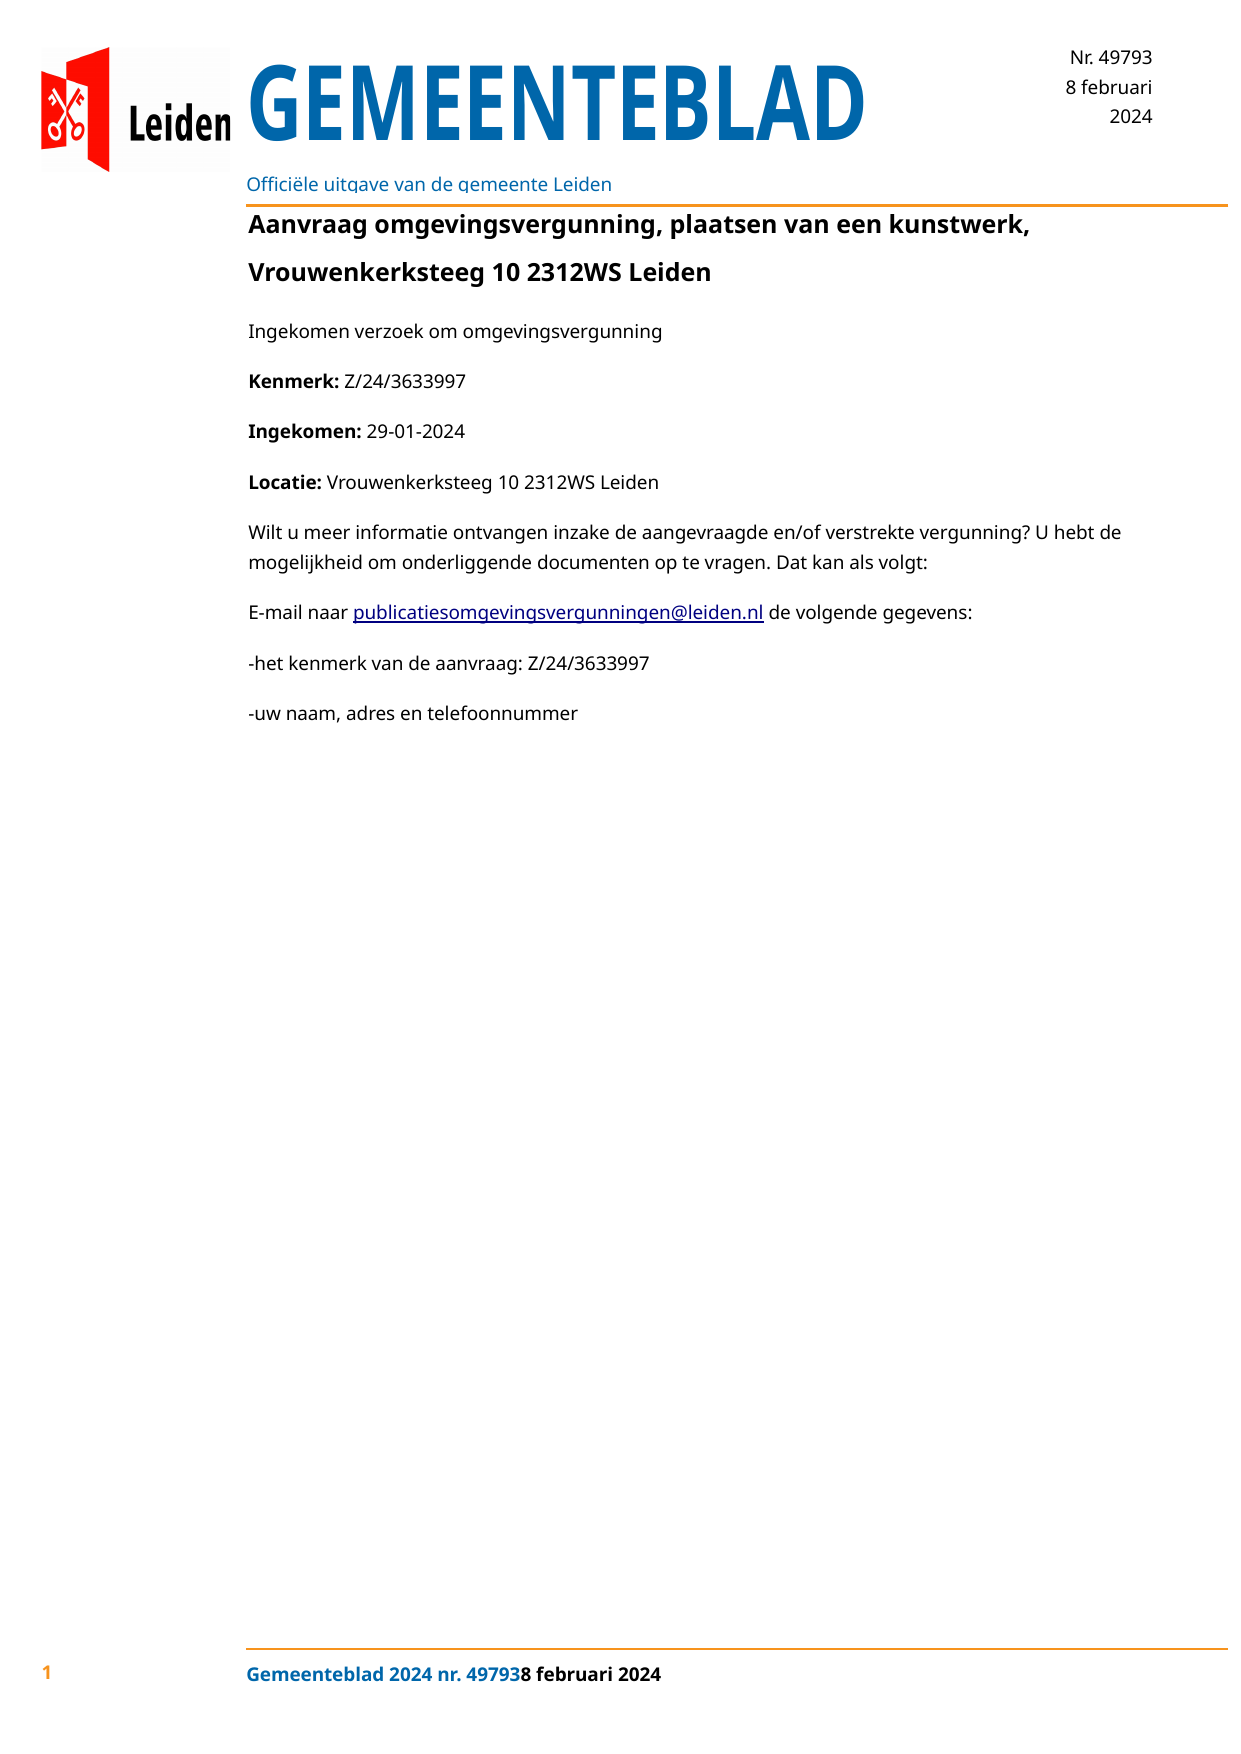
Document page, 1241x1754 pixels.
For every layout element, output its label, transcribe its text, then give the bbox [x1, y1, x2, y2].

text Kenmerk: Z/24/3633997 [248, 368, 1152, 394]
text Wilt u meer informatie ontvangen inzake de aangevraagde en/of verstrekte vergunning? U hebt de mogelijkheid om onderliggende documenten op te vragen. Dat kan als volgt: [248, 519, 1152, 575]
text Aanvraag omgevingsvergunning, plaatsen van een kunstwerk, Vrouwenkerksteeg 10 2312WS Leiden [248, 207, 1152, 288]
text Locatie: Vrouwenkerksteeg 10 2312WS Leiden [248, 469, 1152, 495]
text E-mail naar publicatiesomgevingsvergunningen@leiden.nl de volgende gegevens: [248, 599, 1152, 625]
text Ingekomen: 29-01-2024 [248, 419, 1152, 444]
text -het kenmerk van de aanvraag: Z/24/3633997 [248, 650, 1152, 676]
text -uw naam, adres en telefoonnummer [248, 700, 1152, 726]
text Ingekomen verzoek om omgevingsvergunning [248, 318, 1152, 344]
picture [41, 47, 231, 172]
